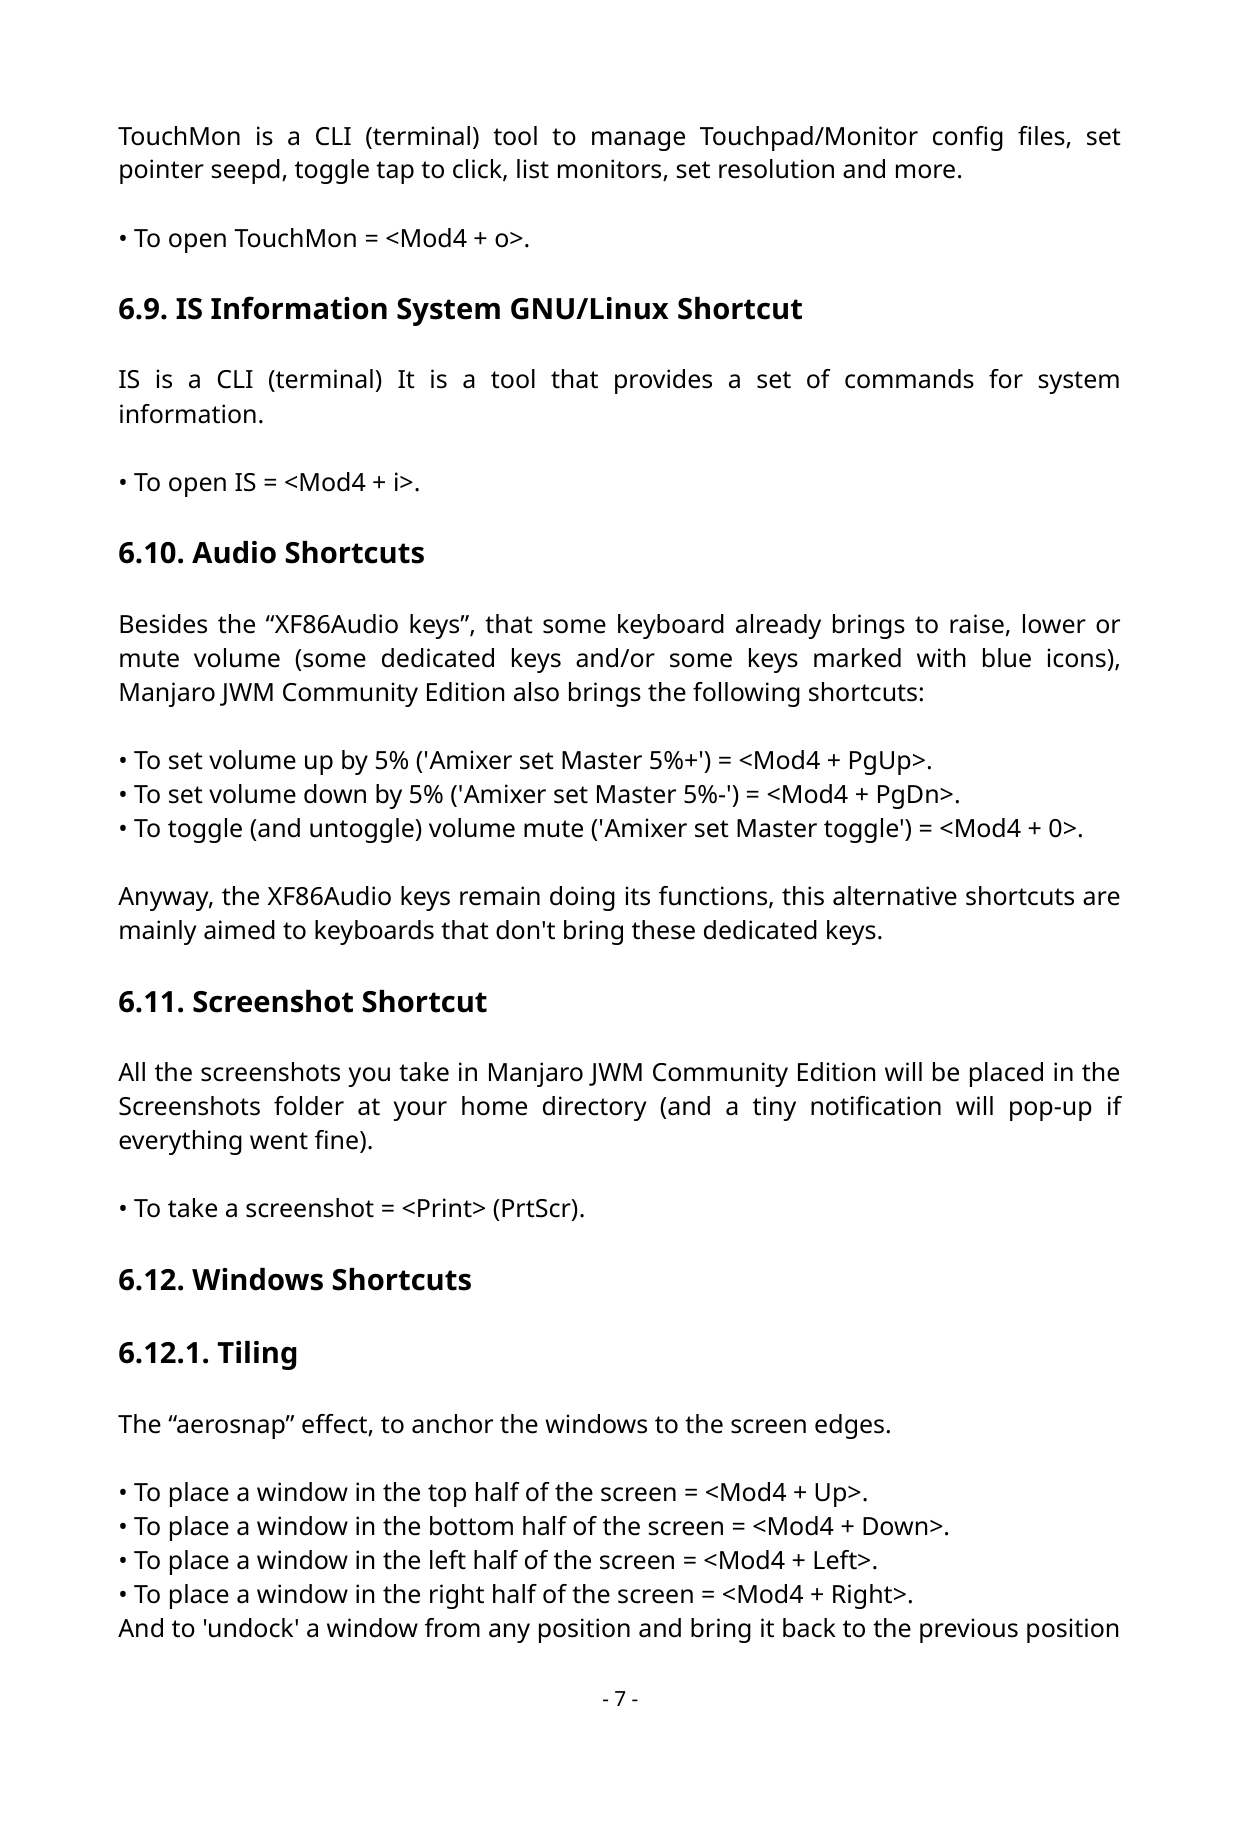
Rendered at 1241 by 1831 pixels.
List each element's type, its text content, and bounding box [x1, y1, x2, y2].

text • To take a screenshot = <Print> (PrtScr). [118, 1191, 1122, 1225]
text • To place a window in the top half of the screen = <Mod4 + Up>. [118, 1475, 1122, 1509]
text Anyway, the XF86Audio keys remain doing its functions, this alternative shortcuts are mainly aimed to keyboards that don't bring these dedicated keys. [118, 879, 1122, 947]
text TouchMon is a CLI (terminal) tool to manage Touchpad/Monitor config files, set pointer seepd, toggle tap to click, list monitors, set resolution and more. [118, 118, 1122, 186]
text • To toggle (and untoggle) volume mute ('Amixer set Master toggle') = <Mod4 + 0>. [118, 811, 1122, 845]
subtitle 6.12. Windows Shortcuts [118, 1259, 1122, 1299]
subtitle 6.10. Audio Shortcuts [118, 532, 1122, 572]
text • To set volume down by 5% ('Amixer set Master 5%-') = <Mod4 + PgDn>. [118, 777, 1122, 811]
text Besides the “XF86Audio keys”, that some keyboard already brings to raise, lower or mute volume (some dedicated keys and/or some keys marked with blue icons), Manjaro JWM Community Edition also brings the following shortcuts: [118, 606, 1122, 708]
text The “aerosnap” effect, to anchor the windows to the screen edges. [118, 1407, 1122, 1441]
subtitle 6.9. IS Information System GNU/Linux Shortcut [118, 288, 1122, 328]
text IS is a CLI (terminal) It is a tool that provides a set of commands for system information. [118, 362, 1122, 430]
subtitle 6.11. Screenshot Shortcut [118, 981, 1122, 1021]
text • To place a window in the right half of the screen = <Mod4 + Right>. [118, 1577, 1122, 1611]
text • To place a window in the left half of the screen = <Mod4 + Left>. [118, 1543, 1122, 1577]
subtitle 6.12.1. Tiling [118, 1333, 1122, 1372]
text All the screenshots you take in Manjaro JWM Community Edition will be placed in the Screenshots folder at your home directory (and a tiny notification will pop-up if everything went fine). [118, 1055, 1122, 1157]
text • To open TouchMon = <Mod4 + o>. [118, 220, 1122, 254]
text • To set volume up by 5% ('Amixer set Master 5%+') = <Mod4 + PgUp>. [118, 742, 1122, 777]
text • To place a window in the bottom half of the screen = <Mod4 + Down>. [118, 1509, 1122, 1543]
text And to 'undock' a window from any position and bring it back to the previous position [118, 1611, 1122, 1645]
text • To open IS = <Mod4 + i>. [118, 464, 1122, 498]
